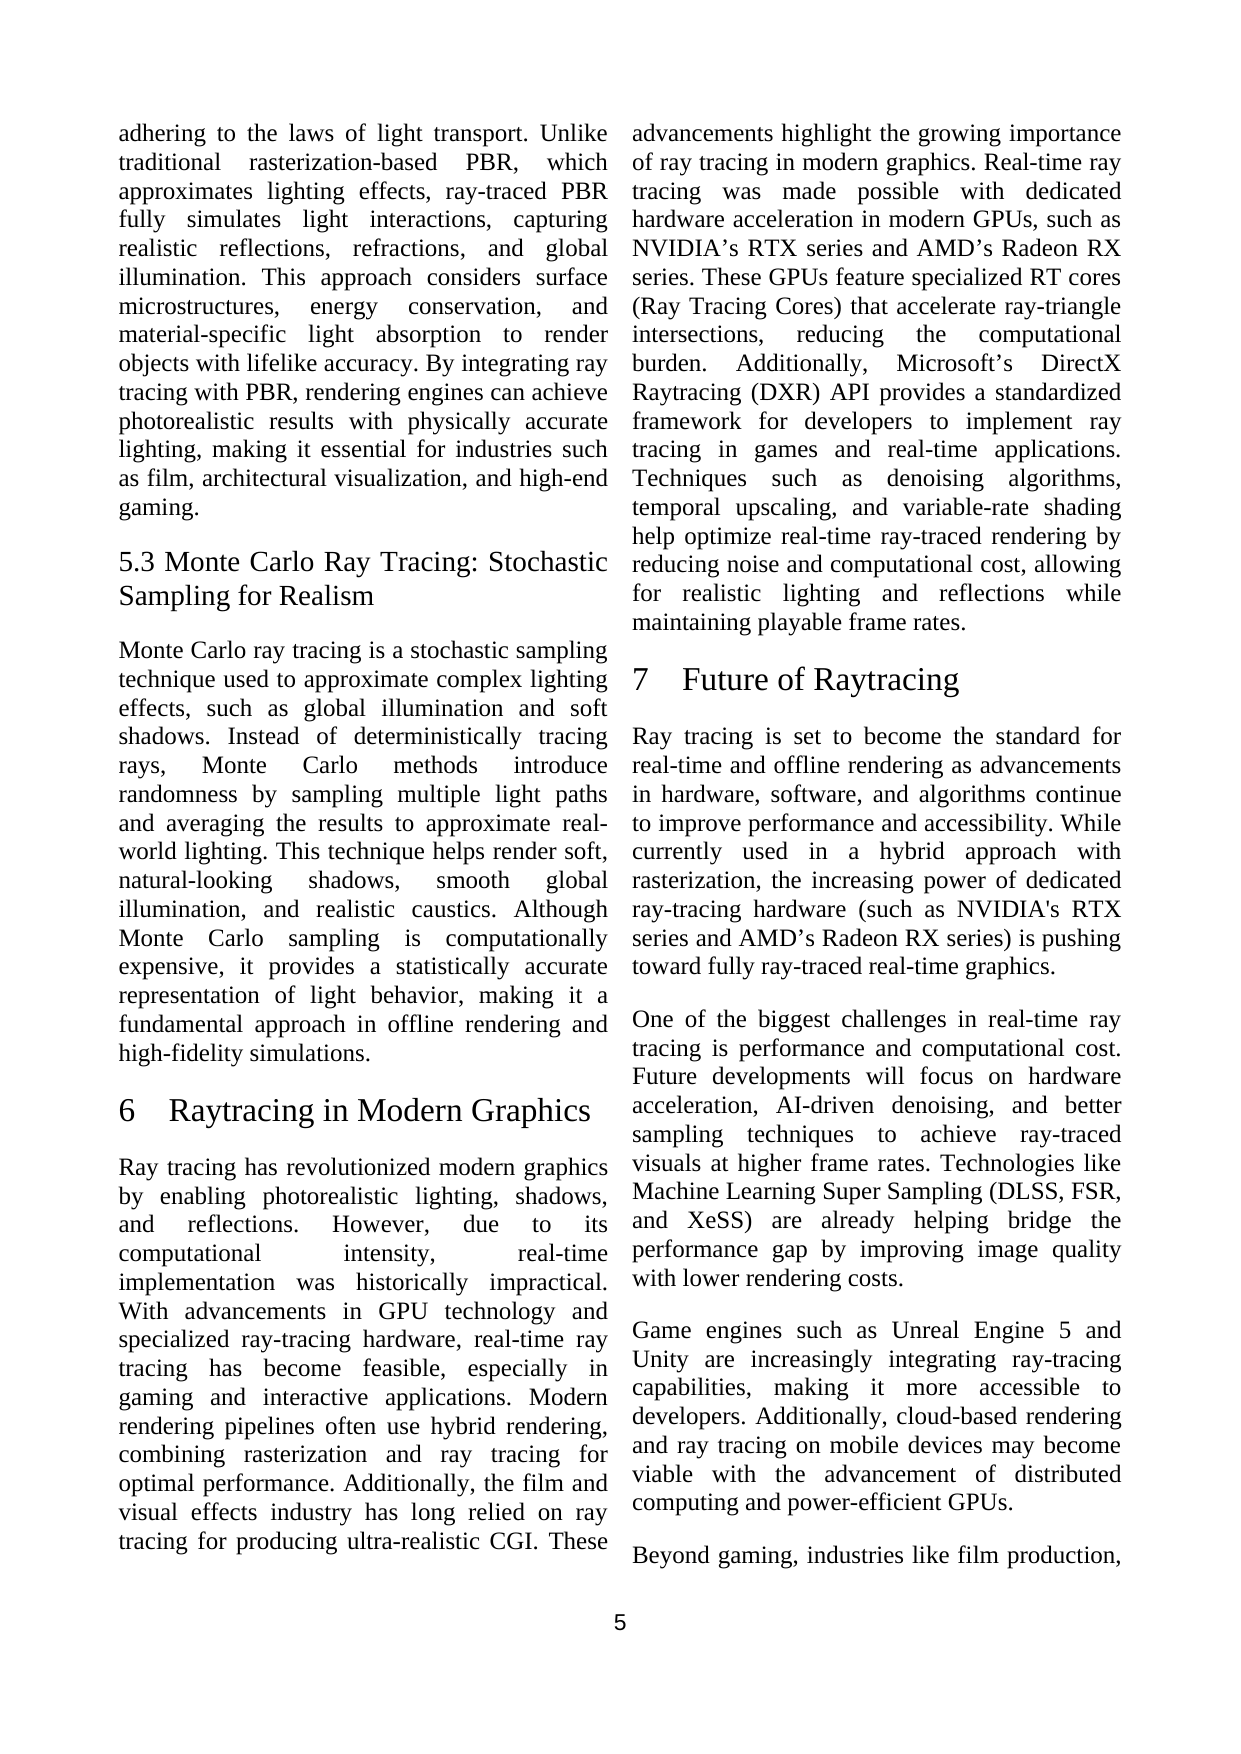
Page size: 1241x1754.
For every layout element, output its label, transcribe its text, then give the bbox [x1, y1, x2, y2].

text 6 Raytracing in Modern Graphics [118, 1090, 608, 1128]
text adhering to the laws of light transport. Unlike traditional rasterization-based PBR, which approximates lighting effects, ray-traced PBR fully simulates light interactions, capturing realistic reflections, refractions, and global illumination. This approach considers surface microstructures, energy conservation, and material-specific light absorption to render objects with lifelike accuracy. By integrating ray tracing with PBR, rendering engines can achieve photorealistic results with physically accurate lighting, making it essential for industries such as film, architectural visualization, and high-end gaming. [118, 118, 608, 521]
text Beyond gaming, industries like film production, [632, 1540, 1122, 1569]
text Ray tracing has revolutionized modern graphics by enabling photorealistic lighting, shadows, and reflections. However, due to its computational intensity, real-time implementation was historically impractical. With advancements in GPU technology and specialized ray-tracing hardware, real-time ray tracing has become feasible, especially in gaming and interactive applications. Modern rendering pipelines often use hybrid rendering, combining rasterization and ray tracing for optimal performance. Additionally, the film and visual effects industry has long relied on ray tracing for producing ultra-realistic CGI. These [118, 1152, 608, 1554]
text 5.3 Monte Carlo Ray Tracing: Stochastic Sampling for Realism [118, 544, 608, 612]
text Ray tracing is set to become the standard for real-time and offline rendering as advancements in hardware, software, and algorithms continue to improve performance and accessibility. While currently used in a hybrid approach with rasterization, the increasing power of dedicated ray-tracing hardware (such as NVIDIA's RTX series and AMD’s Radeon RX series) is pushing toward fully ray-traced real-time graphics. [632, 721, 1122, 980]
text One of the biggest challenges in real-time ray tracing is performance and computational cost. Future developments will focus on hardware acceleration, AI-driven denoising, and better sampling techniques to achieve ray-traced visuals at higher frame rates. Technologies like Machine Learning Super Sampling (DLSS, FSR, and XeSS) are already helping bridge the performance gap by improving image quality with lower rendering costs. [632, 1004, 1122, 1291]
text Monte Carlo ray tracing is a stochastic sampling technique used to approximate complex lighting effects, such as global illumination and soft shadows. Instead of deterministically tracing rays, Monte Carlo methods introduce randomness by sampling multiple light paths and averaging the results to approximate real-world lighting. This technique helps render soft, natural-looking shadows, smooth global illumination, and realistic caustics. Although Monte Carlo sampling is computationally expensive, it provides a statistically accurate representation of light behavior, making it a fundamental approach in offline rendering and high-fidelity simulations. [118, 635, 608, 1066]
text 7 Future of Raytracing [632, 659, 1122, 698]
text Game engines such as Unreal Engine 5 and Unity are increasingly integrating ray-tracing capabilities, making it more accessible to developers. Additionally, cloud-based rendering and ray tracing on mobile devices may become viable with the advancement of distributed computing and power-efficient GPUs. [632, 1315, 1122, 1516]
text advancements highlight the growing importance of ray tracing in modern graphics. Real-time ray tracing was made possible with dedicated hardware acceleration in modern GPUs, such as NVIDIA’s RTX series and AMD’s Radeon RX series. These GPUs feature specialized RT cores (Ray Tracing Cores) that accelerate ray-triangle intersections, reducing the computational burden. Additionally, Microsoft’s DirectX Raytracing (DXR) API provides a standardized framework for developers to implement ray tracing in games and real-time applications. Techniques such as denoising algorithms, temporal upscaling, and variable-rate shading help optimize real-time ray-traced rendering by reducing noise and computational cost, allowing for realistic lighting and reflections while maintaining playable frame rates. [632, 118, 1122, 636]
